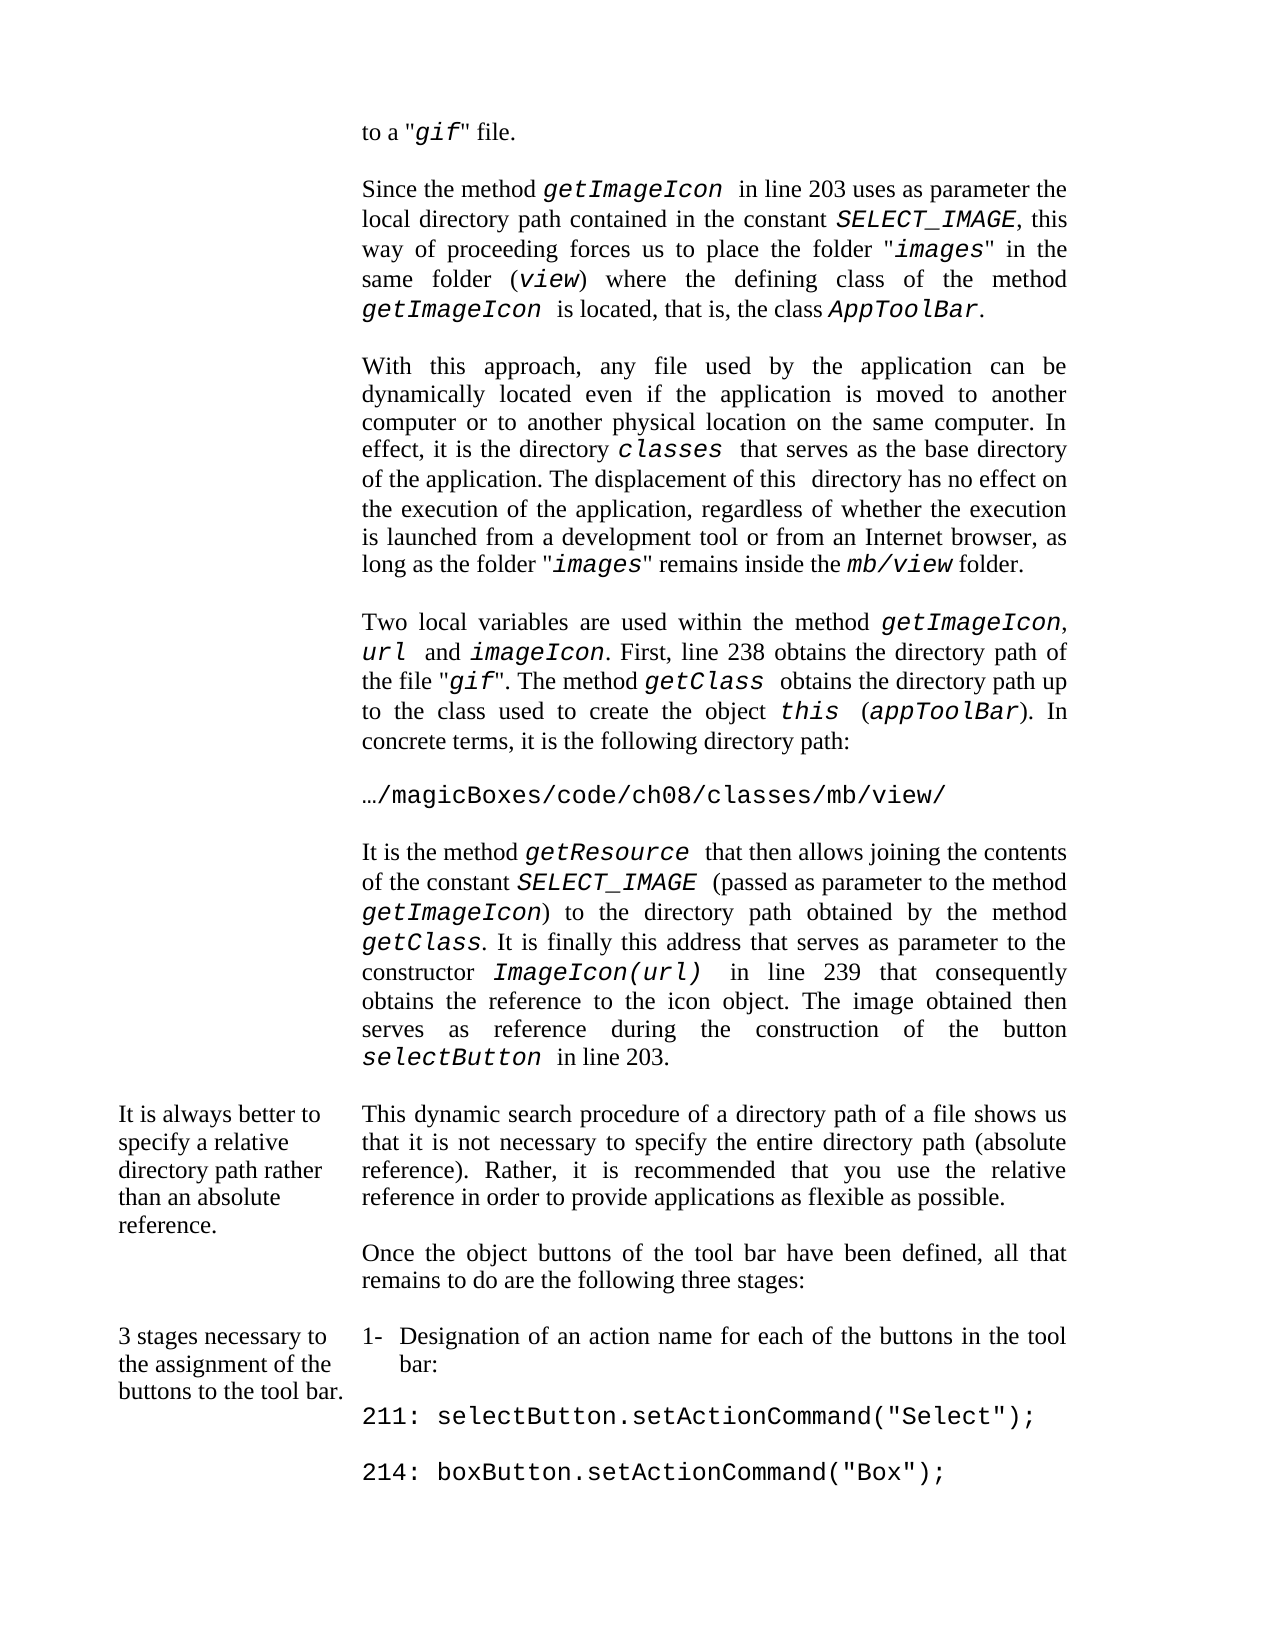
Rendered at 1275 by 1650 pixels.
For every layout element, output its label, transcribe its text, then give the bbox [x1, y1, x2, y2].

table_header 3 stages necessary to the assignment of the buttons to the tool bar. [111, 1322, 354, 1488]
table_header Two local variables are used within the method getImageIcon, url and imageIcon. First, line 238 obtains the directory path of the file "gif". The method getClass obtains the directory path up to the class used to create the object this (appToolBar). In concrete terms, it is the following directory path: [354, 608, 1075, 755]
table_header …/magicBoxes/code/ch08/classes/mb/view/ [354, 783, 1075, 811]
table_header This dynamic search procedure of a directory path of a file shows us that it is not necessary to specify the entire directory path (absolute reference). Rather, it is recommended that you use the relative reference in order to provide applications as flexible as possible. Once the object buttons of the tool bar have been defined, all that remains to do are the following three stages: [354, 1100, 1075, 1294]
table_header Since the method getImageIcon in line 203 uses as parameter the local directory path contained in the constant SELECT_IMAGE, this way of proceeding forces us to place the folder "images" in the same folder (view) where the defining class of the method getImageIcon is located, that is, the class AppToolBar. [354, 176, 1075, 324]
table_header With this approach, any file used by the application can be dynamically located even if the application is moved to another computer or to another physical location on the same computer. In effect, it is the directory classes that serves as the base directory of the application. The displacement of this directory has no effect on the execution of the application, regardless of whether the execution is launched from a development tool or from an Internet browser, as long as the folder "images" remains inside the mb/view folder. [354, 352, 1075, 580]
table_header [111, 839, 354, 1073]
table_header to a "gif" file. [354, 118, 1075, 148]
table_header [111, 352, 354, 580]
table_header [111, 783, 354, 811]
table_header [111, 608, 354, 755]
table_header 1- Designation of an action name for each of the buttons in the tool bar: 211: selectButton.setActionCommand("Select"); 214: boxButton.setActionCommand("Box"); [354, 1322, 1075, 1488]
table_header [111, 118, 354, 148]
table_header [111, 176, 354, 324]
table_header It is always better to specify a relative directory path rather than an absolute reference. [111, 1100, 354, 1294]
table_header It is the method getResource that then allows joining the contents of the constant SELECT_IMAGE (passed as parameter to the method getImageIcon) to the directory path obtained by the method getClass. It is finally this address that serves as parameter to the constructor ImageIcon(url) in line 239 that consequently obtains the reference to the icon object. The image obtained then serves as reference during the construction of the button selectButton in line 203. [354, 839, 1075, 1073]
